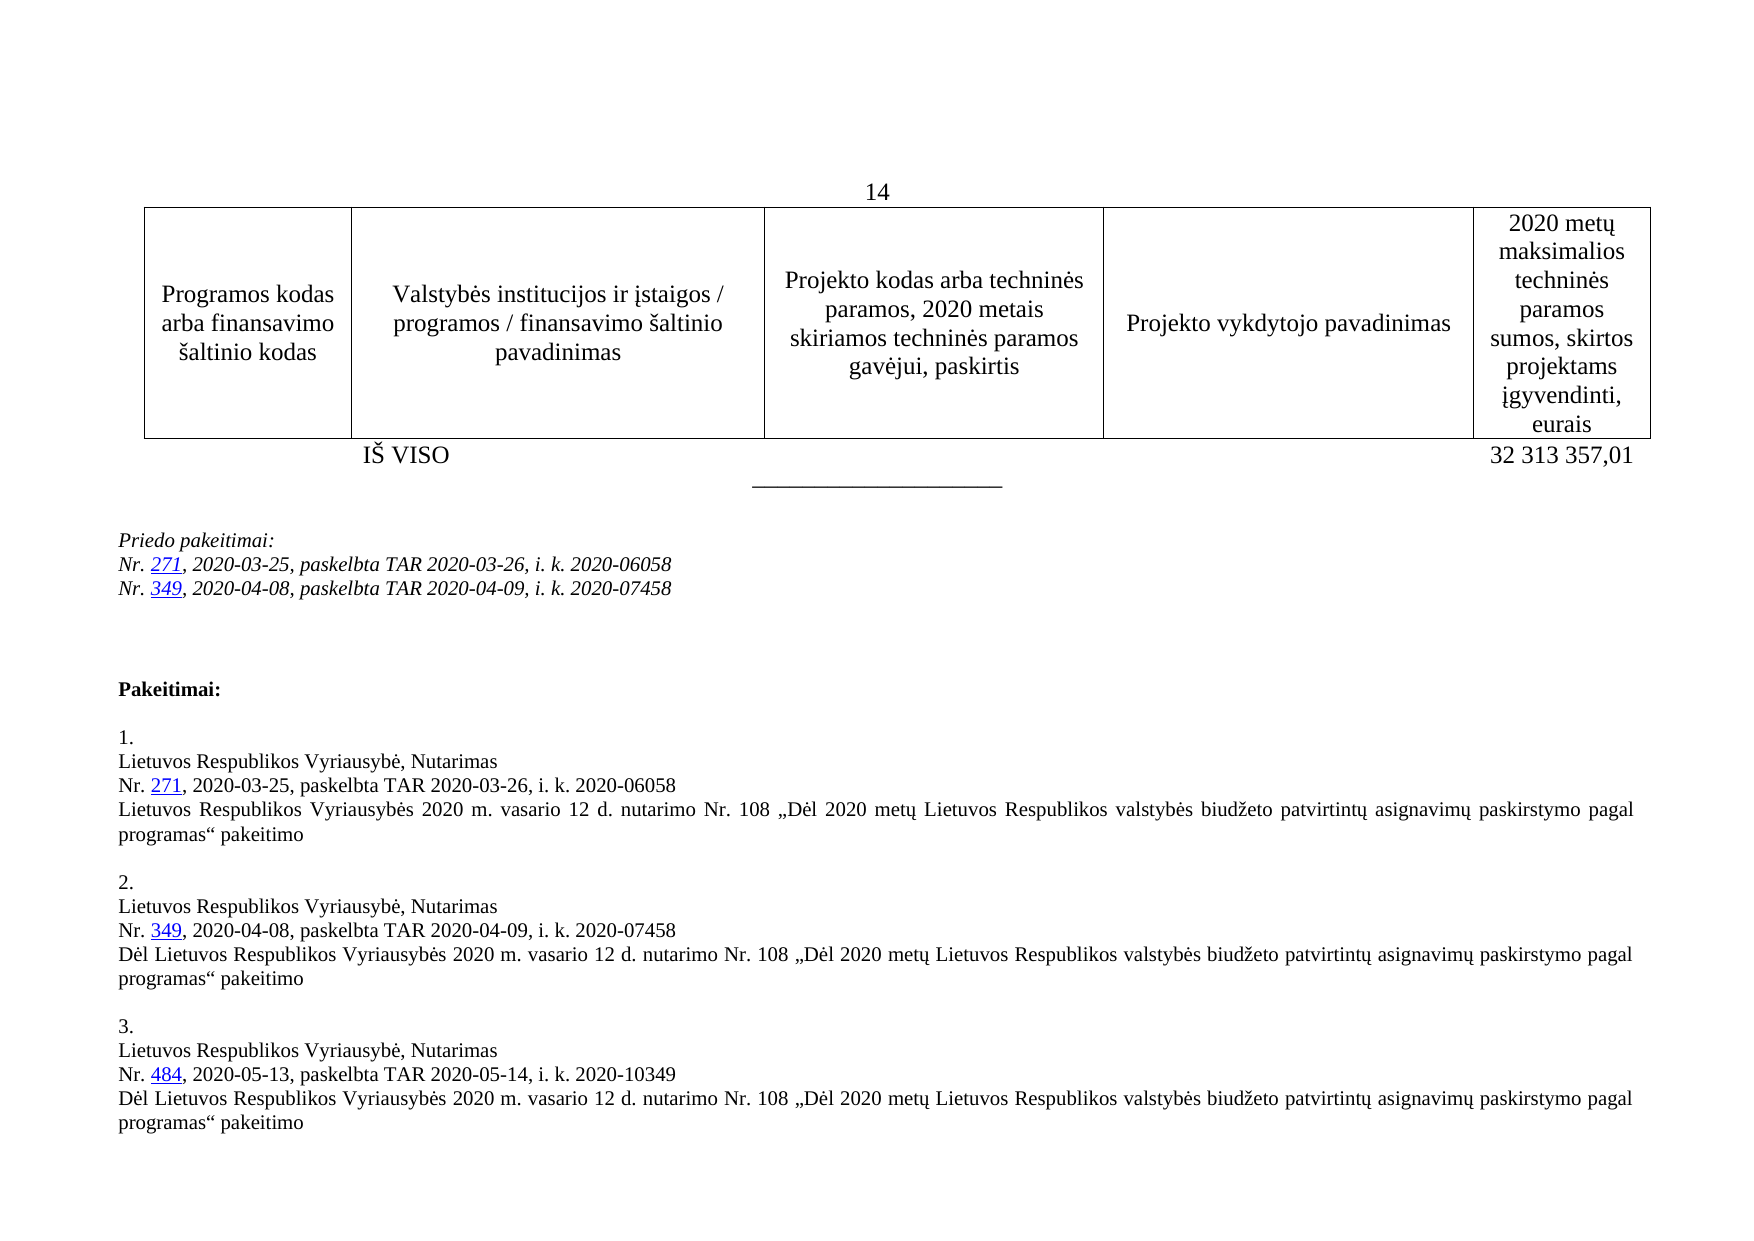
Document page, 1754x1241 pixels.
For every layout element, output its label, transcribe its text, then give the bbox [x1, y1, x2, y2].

text 3. [118, 1014, 1636, 1038]
text Nr. 271, 2020-03-25, paskelbta TAR 2020-03-26, i. k. 2020-06058 [118, 773, 1636, 797]
table_cell IŠ VISO [351, 439, 764, 471]
text Dėl Lietuvos Respublikos Vyriausybės 2020 m. vasario 12 d. nutarimo Nr. 108 „Dėl 2020 metų Lietuvos Respublikos valstybės biudžeto patvirtintų asignavimų paskirstymo pagal programas“ pakeitimo [118, 942, 1636, 990]
text Nr. 484, 2020-05-13, paskelbta TAR 2020-05-14, i. k. 2020-10349 [118, 1062, 1636, 1086]
text Pakeitimai: [118, 677, 1636, 701]
text Lietuvos Respublikos Vyriausybė, Nutarimas [118, 1038, 1636, 1062]
text Lietuvos Respublikos Vyriausybė, Nutarimas [118, 749, 1636, 773]
table_header Projekto vykdytojo pavadinimas [1104, 208, 1473, 438]
table_header 2020 metų maksimalios techninės paramos sumos, skirtos projektams įgyvendinti, eurais [1474, 208, 1650, 438]
table_header Valstybės institucijos ir įstaigos / programos / finansavimo šaltinio pavadinimas [352, 208, 764, 438]
text Lietuvos Respublikos Vyriausybė, Nutarimas [118, 894, 1636, 918]
table_cell 32 313 357,01 [1473, 439, 1650, 471]
text –––––––––––––––––––– [118, 471, 1636, 499]
text 1. [118, 725, 1636, 749]
text Dėl Lietuvos Respublikos Vyriausybės 2020 m. vasario 12 d. nutarimo Nr. 108 „Dėl 2020 metų Lietuvos Respublikos valstybės biudžeto patvirtintų asignavimų paskirstymo pagal programas“ pakeitimo [118, 1086, 1636, 1134]
text Nr. 349, 2020-04-08, paskelbta TAR 2020-04-09, i. k. 2020-07458 [118, 576, 1636, 600]
table_cell [764, 439, 1104, 471]
text Lietuvos Respublikos Vyriausybės 2020 m. vasario 12 d. nutarimo Nr. 108 „Dėl 2020 metų Lietuvos Respublikos valstybės biudžeto patvirtintų asignavimų paskirstymo pagal programas“ pakeitimo [118, 797, 1636, 846]
text Priedo pakeitimai: [118, 528, 1636, 552]
table_header Programos kodas arba finansavimo šaltinio kodas [145, 208, 351, 438]
text Nr. 349, 2020-04-08, paskelbta TAR 2020-04-09, i. k. 2020-07458 [118, 918, 1636, 942]
table_cell [144, 439, 351, 471]
text Nr. 271, 2020-03-25, paskelbta TAR 2020-03-26, i. k. 2020-06058 [118, 552, 1636, 576]
text 2. [118, 869, 1636, 894]
table_cell [1104, 439, 1473, 471]
table_header Projekto kodas arba techninės paramos, 2020 metais skiriamos techninės paramos gavėjui, paskirtis [765, 208, 1103, 438]
